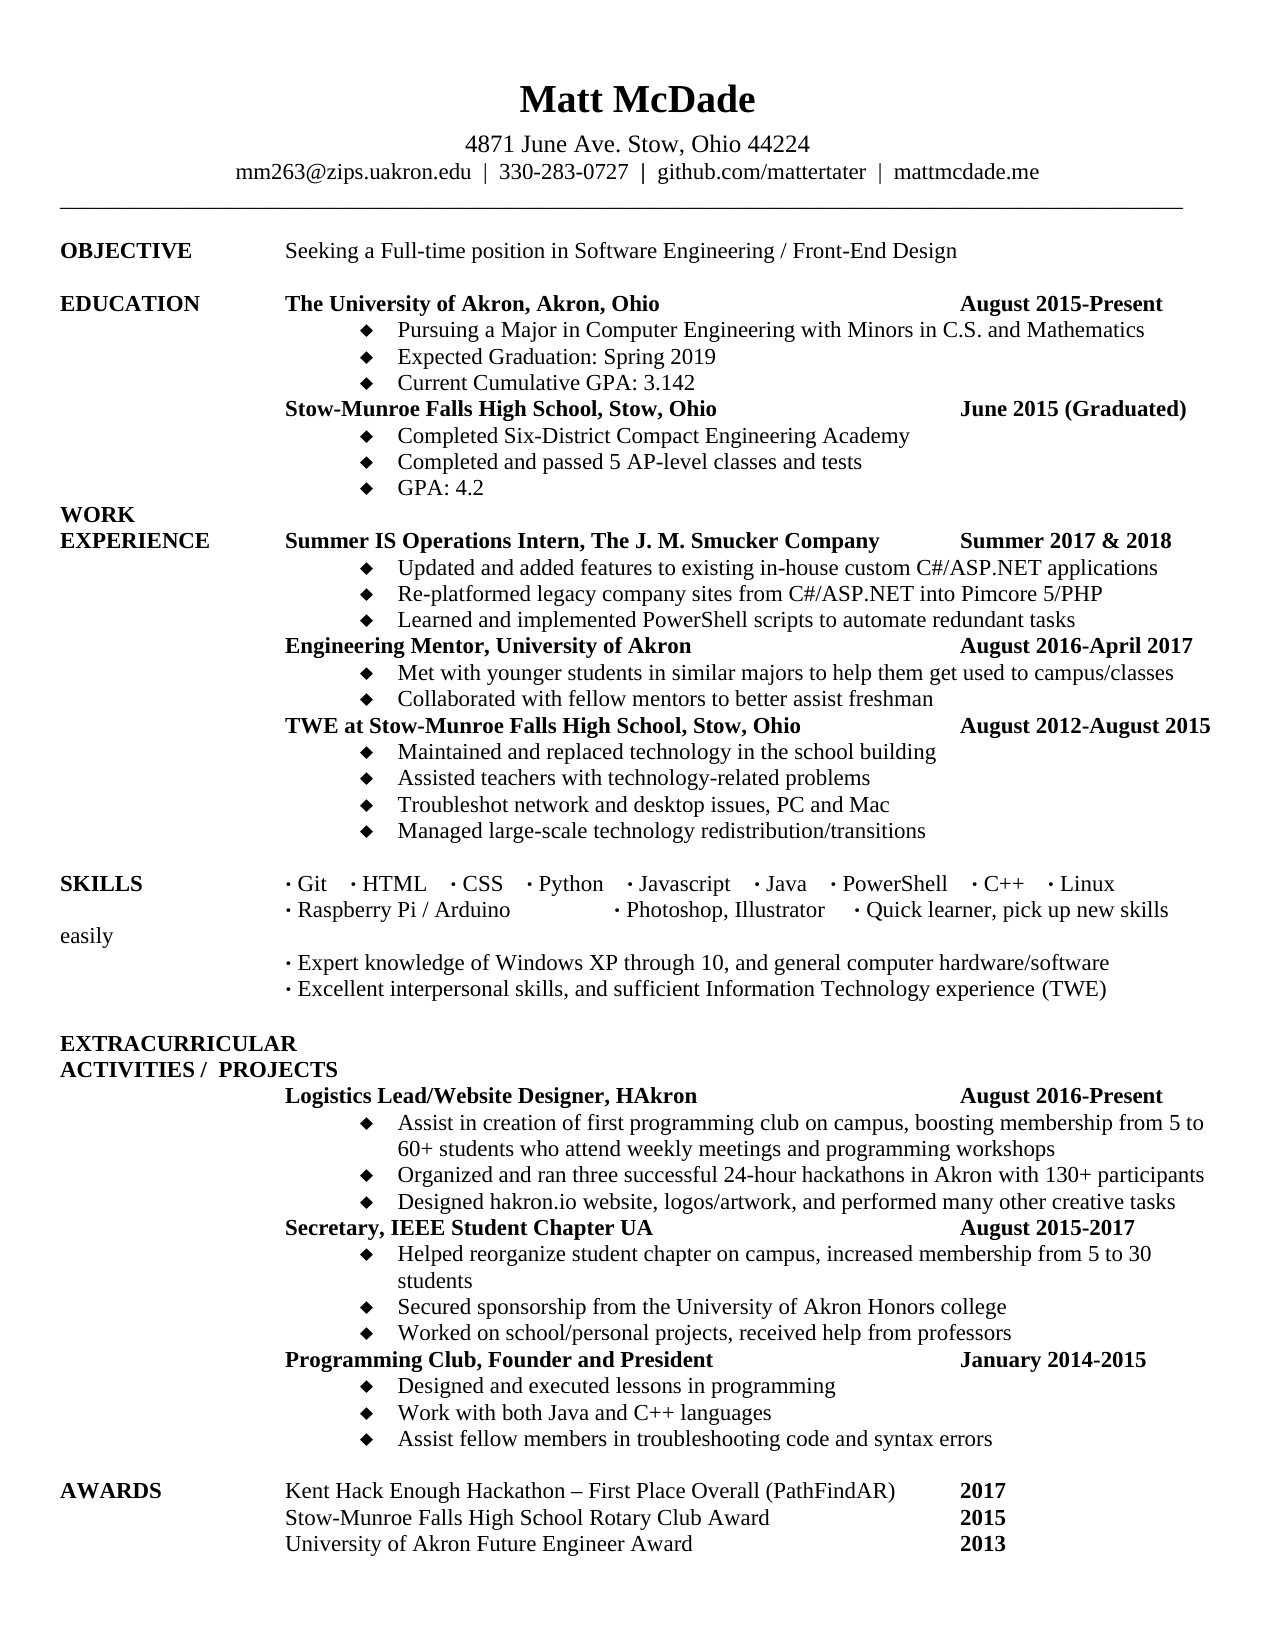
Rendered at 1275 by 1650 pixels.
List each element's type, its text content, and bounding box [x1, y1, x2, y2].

list Designed hakron.io website, logos/artwork, and performed many other creative tasks [360, 1188, 1215, 1214]
list Completed and passed 5 AP-level classes and tests [360, 448, 1215, 474]
text OBJECTIVE Seeking a Full-time position in Software Engineering / Front-End Design [60, 237, 1215, 264]
list Learned and implemented PowerShell scripts to automate redundant tasks [360, 606, 1215, 633]
list Expected Graduation: Spring 2019 [360, 343, 1215, 369]
list Managed large-scale technology redistribution/transitions [360, 817, 1215, 843]
text Logistics Lead/Website Designer, HAkron August 2016-Present [60, 1082, 1215, 1109]
list Current Cumulative GPA: 3.142 [360, 369, 1215, 395]
list Organized and ran three successful 24-hour hackathons in Akron with 130+ participants [360, 1161, 1215, 1188]
list Met with younger students in similar majors to help them get used to campus/classes [360, 659, 1215, 685]
list Designed and executed lessons in programming [360, 1372, 1215, 1398]
text ‧ Excellent interpersonal skills, and sufficient Information Technology experience (TWE) [60, 975, 1215, 1002]
text TWE at Stow-Munroe Falls High School, Stow, Ohio August 2012-August 2015 [210, 712, 1215, 738]
text Matt McDade [60, 75, 1215, 121]
text EDUCATION The University of Akron, Akron, Ohio August 2015-Present [60, 290, 1215, 316]
text SKILLS ‧ Git ‧ HTML ‧ CSS ‧ Python ‧ Javascript ‧ Java ‧ PowerShell ‧ C++ ‧ Linux [60, 870, 1215, 896]
text mm263@zips.uakron.edu | 330-283-0727 | github.com/mattertater | mattmcdade.me [60, 158, 1215, 184]
list Pursuing a Major in Computer Engineering with Minors in C.S. and Mathematics [360, 316, 1215, 343]
text Programming Club, Founder and President January 2014-2015 [60, 1346, 1215, 1372]
text ACTIVITIES / PROJECTS [60, 1056, 1215, 1082]
text ‧ Raspberry Pi / Arduino ‧ Photoshop, Illustrator ‧ Quick learner, pick up new skills easily [60, 896, 1215, 949]
list Assist in creation of first programming club on campus, boosting membership from 5 to 60+ students who attend weekly meetings and programming workshops [360, 1109, 1215, 1161]
list Collaborated with fellow mentors to better assist freshman [360, 685, 1215, 712]
text Secretary, IEEE Student Chapter UA August 2015-2017 [60, 1214, 1215, 1240]
list Completed Six-District Compact Engineering Academy [360, 422, 1215, 448]
text WORK [60, 501, 1215, 527]
list Maintained and replaced technology in the school building [360, 738, 1215, 764]
text EXTRACURRICULAR [60, 1029, 1215, 1056]
text Stow-Munroe Falls High School Rotary Club Award 2015 [60, 1504, 1215, 1530]
list Secured sponsorship from the University of Akron Honors college [360, 1293, 1215, 1319]
text __________________________________________________________________________________________________ [60, 184, 1215, 211]
text EXPERIENCE Summer IS Operations Intern, The J. M. Smucker Company Summer 2017 & 2018 [60, 527, 1215, 553]
list Assist fellow members in troubleshooting code and syntax errors [360, 1425, 1215, 1451]
list Updated and added features to existing in-house custom C#/ASP.NET applications [360, 553, 1215, 580]
list GPA: 4.2 [360, 474, 1215, 501]
list Assisted teachers with technology-related problems [360, 764, 1215, 791]
list Worked on school/personal projects, received help from professors [360, 1319, 1215, 1346]
text University of Akron Future Engineer Award 2013 [210, 1530, 1215, 1557]
text Engineering Mentor, University of Akron August 2016-April 2017 [60, 633, 1215, 659]
text 4871 June Ave. Stow, Ohio 44224 [60, 129, 1215, 158]
list Troubleshot network and desktop issues, PC and Mac [360, 791, 1215, 817]
text Stow-Munroe Falls High School, Stow, Ohio June 2015 (Graduated) [60, 395, 1215, 422]
list Helped reorganize student chapter on campus, increased membership from 5 to 30 students [360, 1240, 1215, 1293]
text AWARDS Kent Hack Enough Hackathon – First Place Overall (PathFindAR) 2017 [60, 1478, 1215, 1504]
text ‧ Expert knowledge of Windows XP through 10, and general computer hardware/software [60, 949, 1215, 975]
list Work with both Java and C++ languages [360, 1398, 1215, 1425]
list Re-platformed legacy company sites from C#/ASP.NET into Pimcore 5/PHP [360, 580, 1215, 606]
